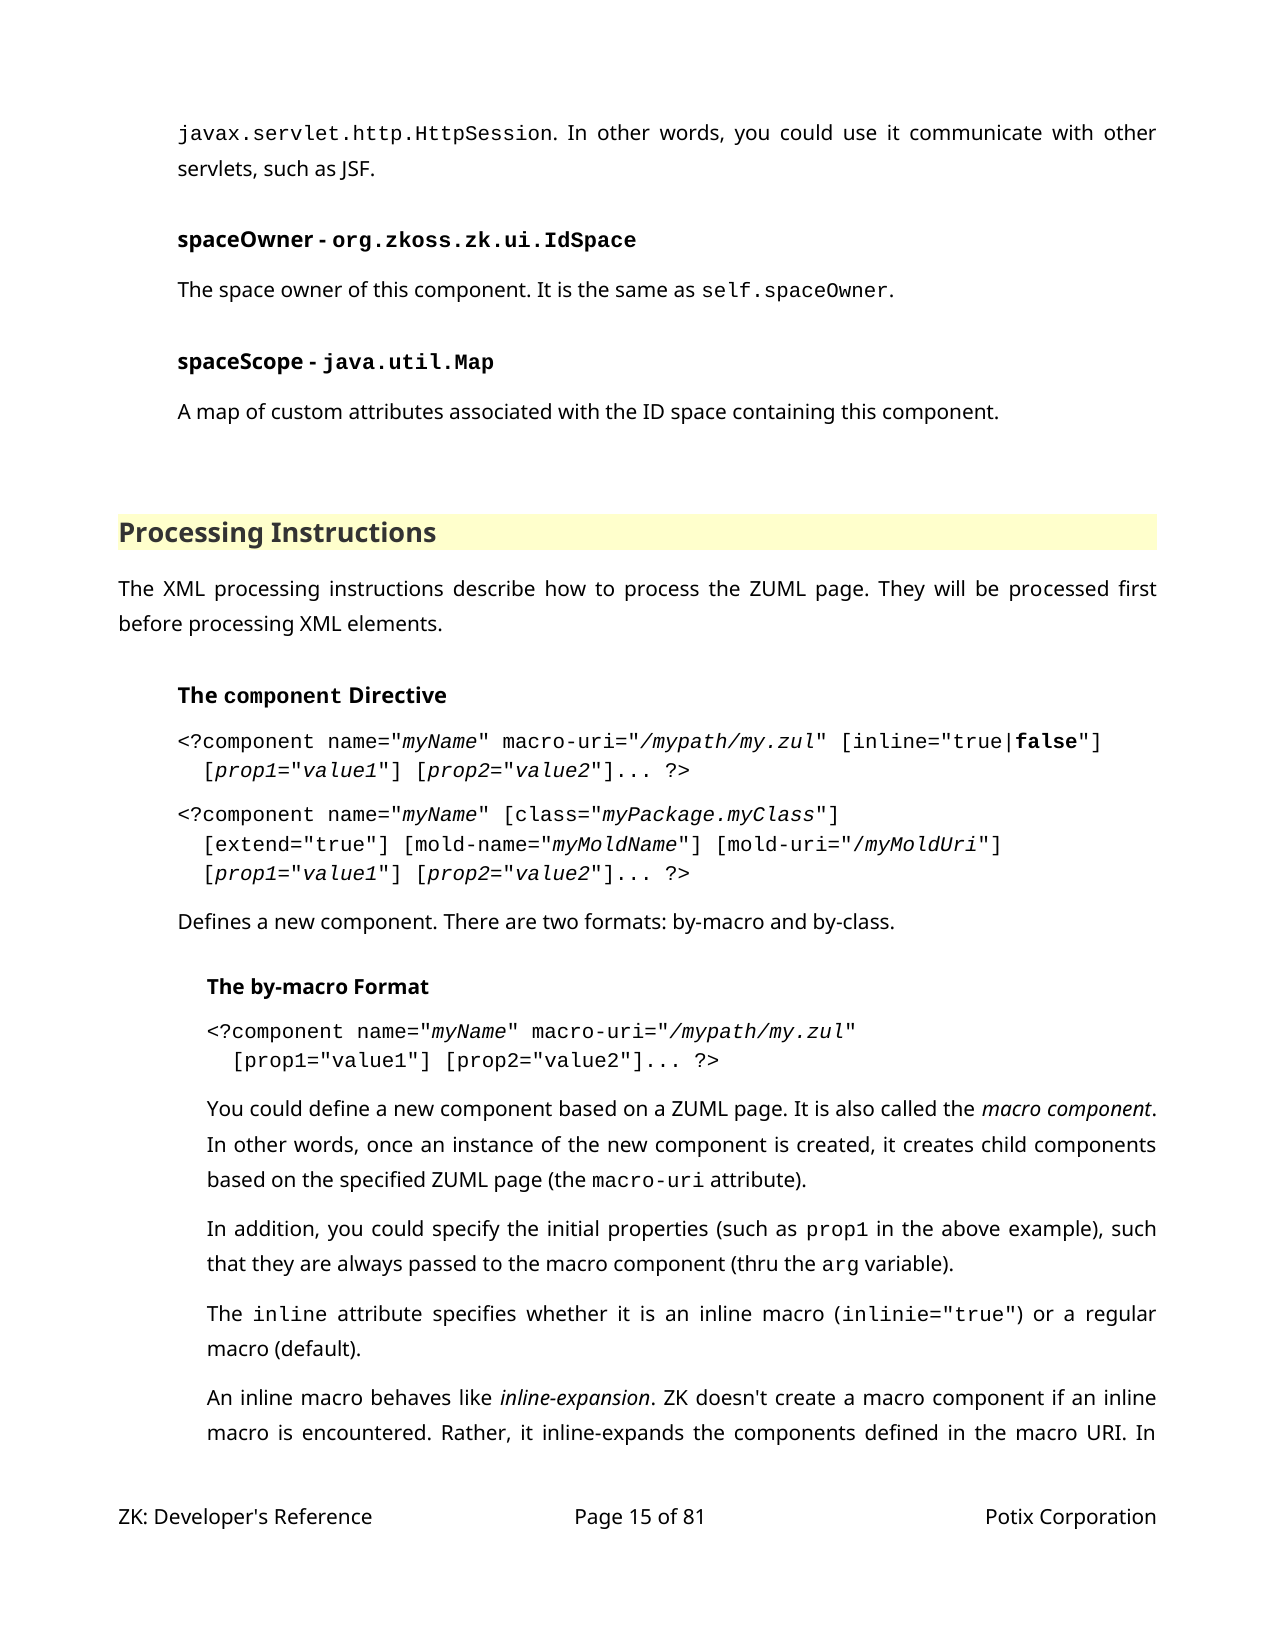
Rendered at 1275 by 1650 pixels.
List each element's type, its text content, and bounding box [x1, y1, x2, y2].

text The space owner of this component. It is the same as self.spaceOwner. [177, 275, 1157, 304]
text <?component name="myName" macro-uri="/mypath/my.zul" [inline="true|false"] [prop1="value1"] [prop2="value2"]... ?> [177, 731, 1157, 784]
text <?component name="myName" macro-uri="/mypath/my.zul" [prop1="value1"] [prop2="value2"]... ?> [207, 1021, 1157, 1074]
text In addition, you could specify the initial properties (such as prop1 in the above example), such that they are always passed to the macro component (thru the arg variable). [207, 1214, 1157, 1278]
text <?component name="myName" [class="myPackage.myClass"] [extend="true"] [mold-name="myMoldName"] [mold-uri="/myMoldUri"] [prop1="value1"] [prop2="value2"]... ?> [177, 804, 1157, 887]
subtitle Processing Instructions [118, 514, 1157, 550]
text javax.servlet.http.HttpSession. In other words, you could use it communicate with other servlets, such as JSF. [177, 118, 1157, 182]
subtitle The component Directive [177, 680, 1157, 710]
subtitle The by-macro Format [207, 972, 1157, 1000]
subtitle spaceOwner - org.zkoss.zk.ui.IdSpace [177, 224, 1157, 254]
text Defines a new component. There are two formats: by-macro and by-class. [177, 907, 1157, 935]
text The XML processing instructions describe how to process the ZUML page. They will be processed first before processing XML elements. [118, 574, 1157, 637]
text You could define a new component based on a ZUML page. It is also called the macro component. In other words, once an instance of the new component is created, it creates child components based on the specified ZUML page (the macro-uri attribute). [207, 1094, 1157, 1193]
text The inline attribute specifies whether it is an inline macro (inlinie="true") or a regular macro (default). [207, 1299, 1157, 1362]
subtitle spaceScope - java.util.Map [177, 346, 1157, 376]
text A map of custom attributes associated with the ID space containing this component. [177, 397, 1157, 425]
text An inline macro behaves like inline-expansion. ZK doesn't create a macro component if an inline macro is encountered. Rather, it inline-expands the components defined in the macro URI. In [207, 1383, 1157, 1447]
